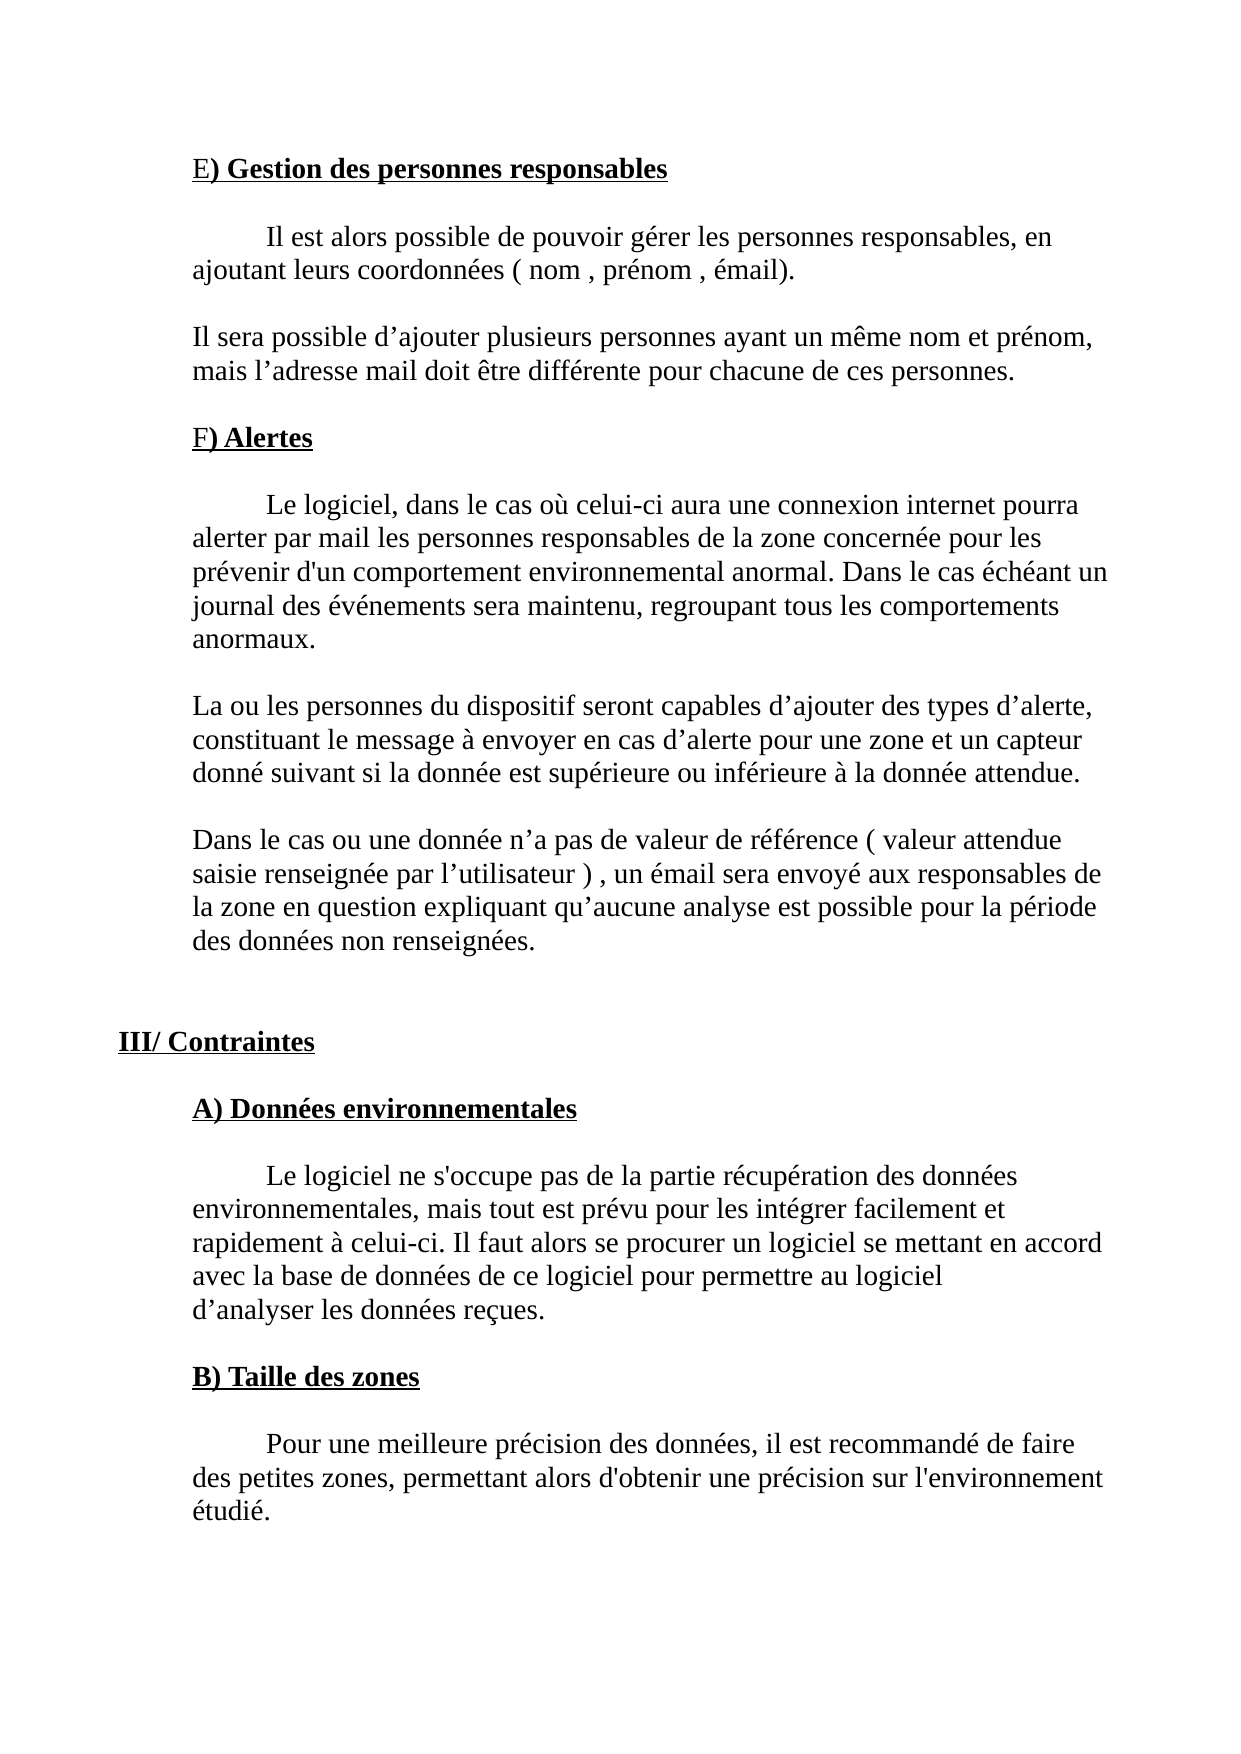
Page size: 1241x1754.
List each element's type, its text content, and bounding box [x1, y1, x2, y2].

text F) Alertes [118, 420, 1122, 453]
text Dans le cas ou une donnée n’a pas de valeur de référence ( valeur attendue saisie renseignée par l’utilisateur ) , un émail sera envoyé aux responsables de la zone en question expliquant qu’aucune analyse est possible pour la période des données non renseignées. [118, 822, 1122, 957]
text A) Données environnementales [118, 1091, 1122, 1124]
text La ou les personnes du dispositif seront capables d’ajouter des types d’alerte, [118, 688, 1122, 722]
text Le logiciel ne s'occupe pas de la partie récupération des données environnementales, mais tout est prévu pour les intégrer facilement et rapidement à celui-ci. Il faut alors se procurer un logiciel se mettant en accord avec la base de données de ce logiciel pour permettre au logiciel d’analyser les données reçues. [118, 1158, 1122, 1326]
text Pour une meilleure précision des données, il est recommandé de faire des petites zones, permettant alors d'obtenir une précision sur l'environnement étudié. [118, 1426, 1122, 1527]
text III/ Contraintes [118, 1024, 1122, 1057]
text B) Taille des zones [118, 1359, 1122, 1393]
text Il sera possible d’ajouter plusieurs personnes ayant un même nom et prénom, mais l’adresse mail doit être différente pour chacune de ces personnes. [118, 319, 1122, 386]
text Le logiciel, dans le cas où celui-ci aura une connexion internet pourra alerter par mail les personnes responsables de la zone concernée pour les prévenir d'un comportement environnemental anormal. Dans le cas échéant un journal des événements sera maintenu, regroupant tous les comportements anormaux. [118, 487, 1122, 655]
text Il est alors possible de pouvoir gérer les personnes responsables, en ajoutant leurs coordonnées ( nom , prénom , émail). [118, 219, 1122, 286]
text E) Gestion des personnes responsables [118, 152, 1122, 185]
text constituant le message à envoyer en cas d’alerte pour une zone et un capteur donné suivant si la donnée est supérieure ou inférieure à la donnée attendue. [118, 722, 1122, 789]
